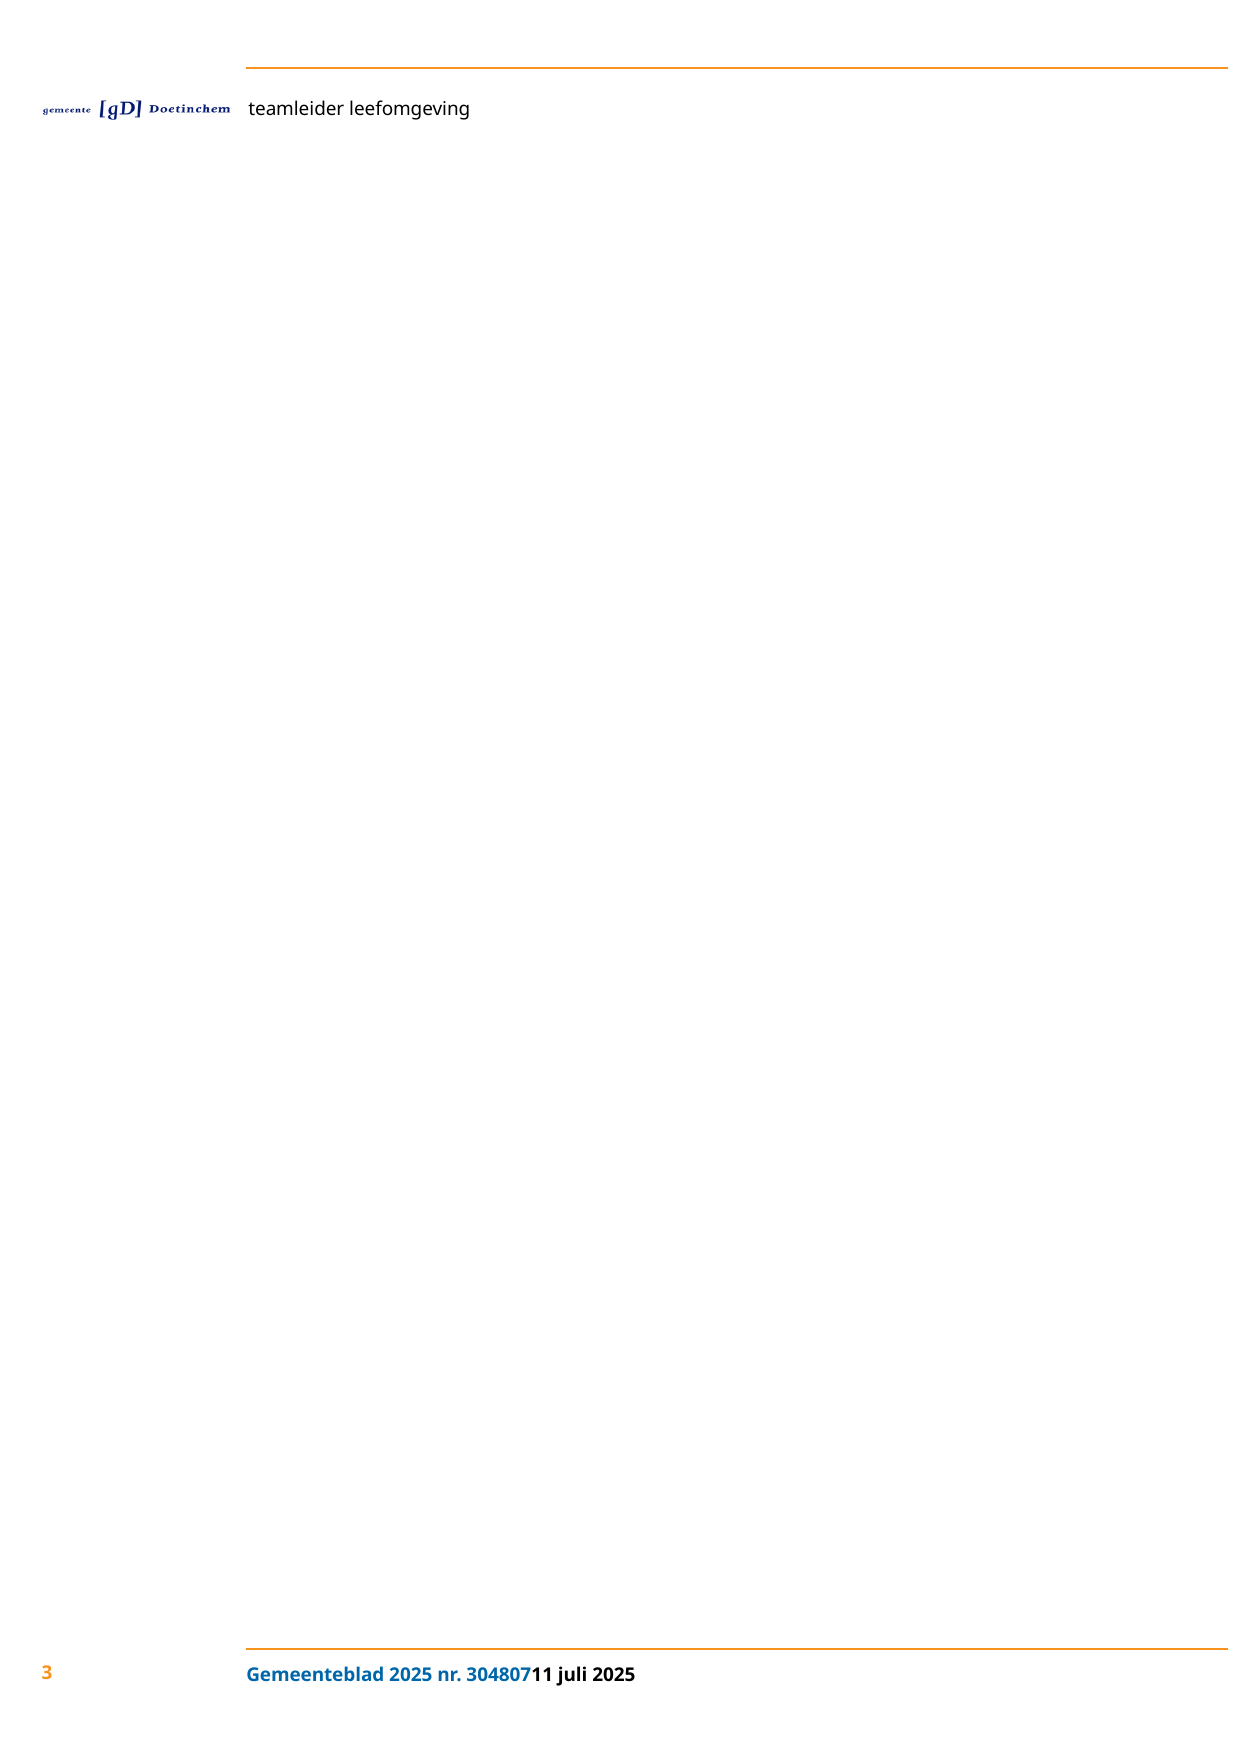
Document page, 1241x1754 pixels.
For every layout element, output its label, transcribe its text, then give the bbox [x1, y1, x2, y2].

text teamleider leefomgeving [248, 95, 1152, 121]
picture [41, 47, 231, 172]
